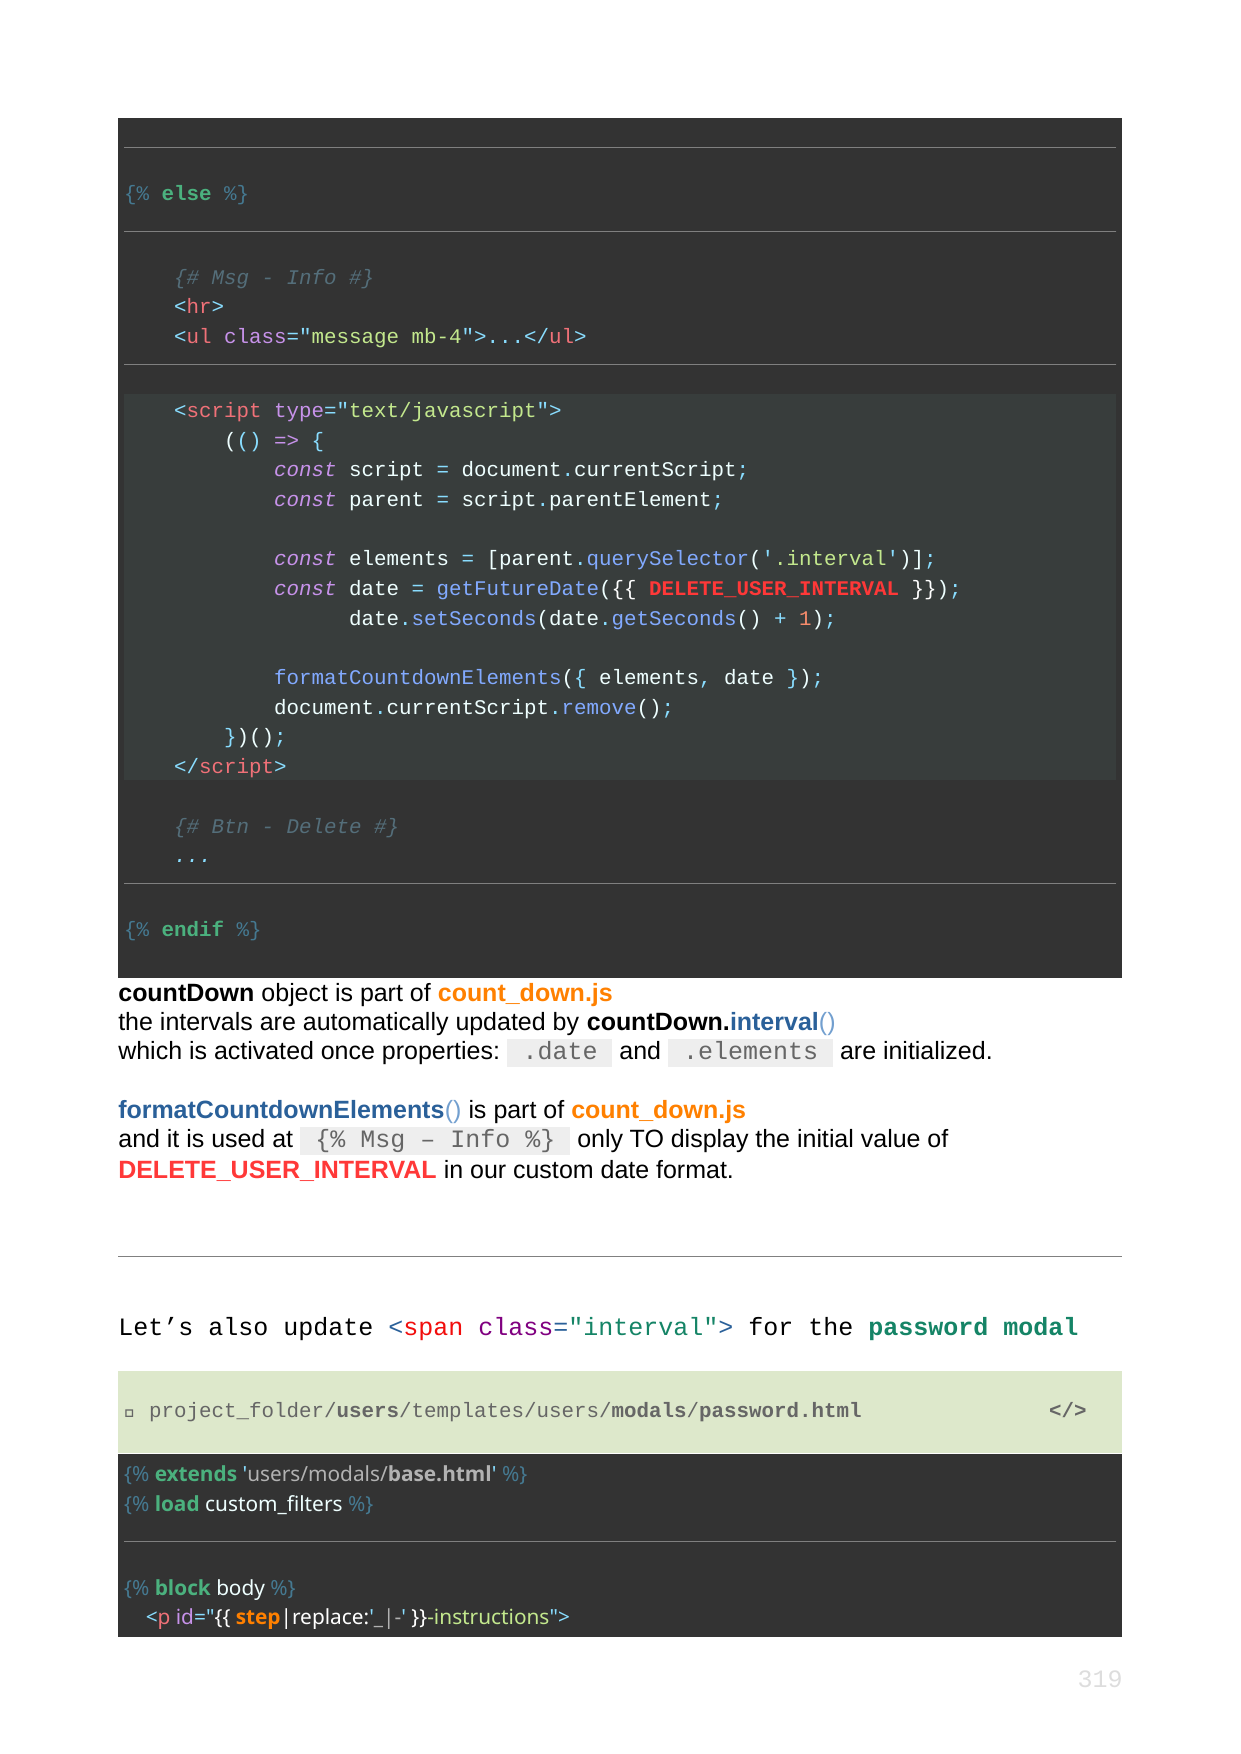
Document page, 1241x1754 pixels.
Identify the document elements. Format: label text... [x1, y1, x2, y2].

text formatCountdownElements() is part of count_down.js [118, 1096, 1122, 1124]
table_header {% else %} {# Msg - Info #} <hr> <ul class="message mb-4">...</ul> <script type="text/javascript"> (() => { const script = document.currentScript; const parent = script.parentElement; const elements = [parent.querySelector('.interval')]; const date = getFutureDate({{ DELETE_USER_INTERVAL }}); date.setSeconds(date.getSeconds() + 1); formatCountdownElements({ elements, date }); document.currentScript.remove(); })(); </script> {# Btn - Delete #} ... {% endif %} [118, 118, 1122, 978]
text and it is used at {% Msg – Info %} only TO display the initial value of DELETE_USER_INTERVAL in our custom date format. [118, 1124, 1122, 1184]
table_cell {% extends 'users/modals/base.html' %} {% load custom_filters %} {% block body %} <p id="{{ step|replace:'_|-' }}-instructions"> [118, 1454, 1122, 1637]
text Let’s also update <span class="interval"> for the password modal [118, 1314, 1122, 1342]
text which is activated once properties: .date and .elements are initialized. [118, 1036, 1122, 1067]
text countDown object is part of count_down.js [118, 978, 1122, 1007]
text the intervals are automatically updated by countDown.interval() [118, 1007, 1122, 1036]
table_header 📝 project_folder/users/templates/users/modals/password.html </> [118, 1371, 1122, 1453]
